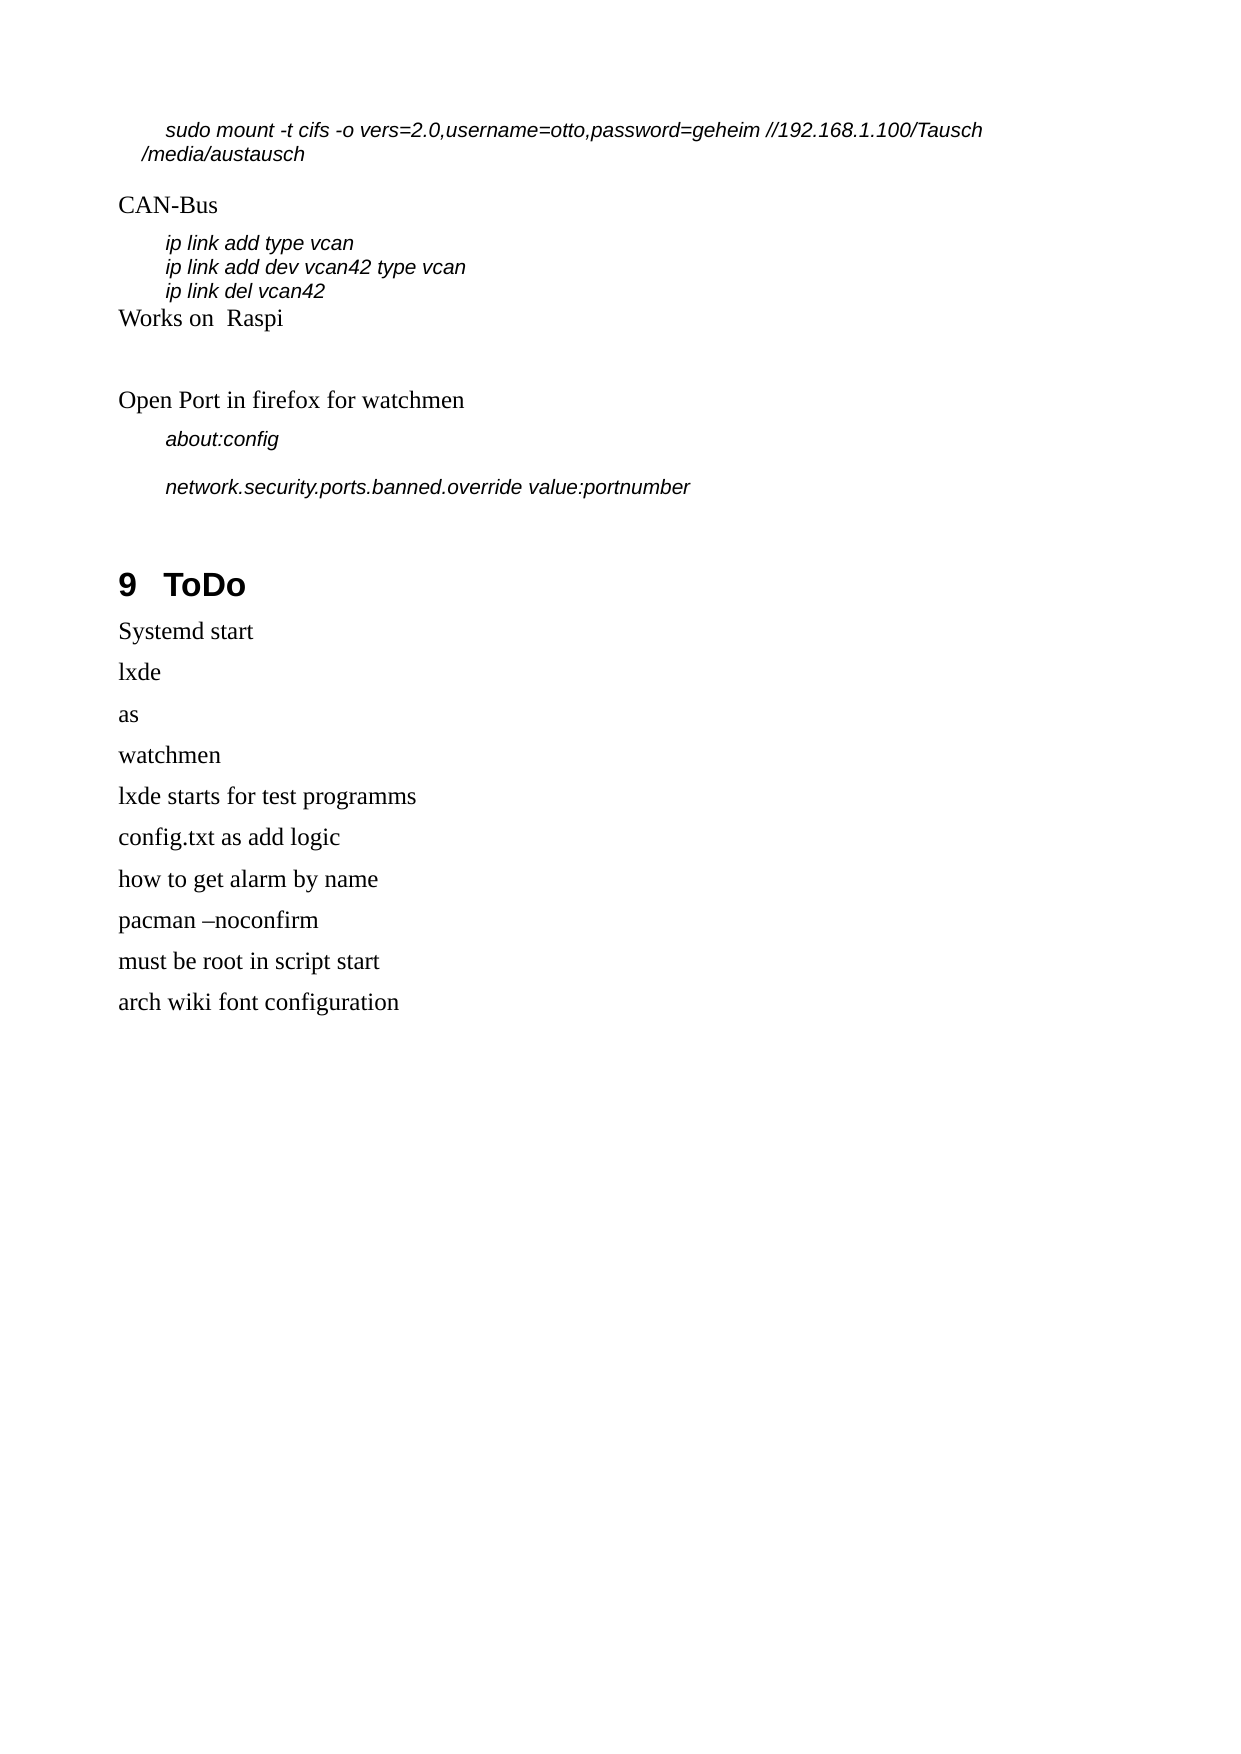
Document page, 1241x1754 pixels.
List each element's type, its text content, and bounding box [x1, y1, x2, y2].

text sudo mount -t cifs -o vers=2.0,username=otto,password=geheim //192.168.1.100/Tausch /media/austausch [142, 118, 1122, 166]
text lxde starts for test programms [118, 781, 1122, 810]
text config.txt as add logic [118, 822, 1122, 851]
text Works on Raspi [118, 303, 1122, 332]
text Open Port in firefox for watchmen [118, 386, 1122, 414]
text ip link del vcan42 [142, 279, 1122, 303]
text ip link add dev vcan42 type vcan [142, 255, 1122, 279]
text lxde [118, 657, 1122, 686]
text watchmen [118, 740, 1122, 769]
text CAN-Bus [118, 190, 1122, 219]
text pacman –noconfirm [118, 905, 1122, 934]
text as [118, 699, 1122, 727]
text ip link add type vcan [142, 231, 1122, 255]
text must be root in script start [118, 946, 1122, 975]
text network.security.ports.banned.override value:portnumber [142, 475, 1122, 499]
text about:config [142, 427, 1122, 451]
text arch wiki font configuration [118, 987, 1122, 1016]
text how to get alarm by name [118, 864, 1122, 892]
subtitle ToDo [118, 565, 1122, 604]
text Systemd start [118, 616, 1122, 645]
